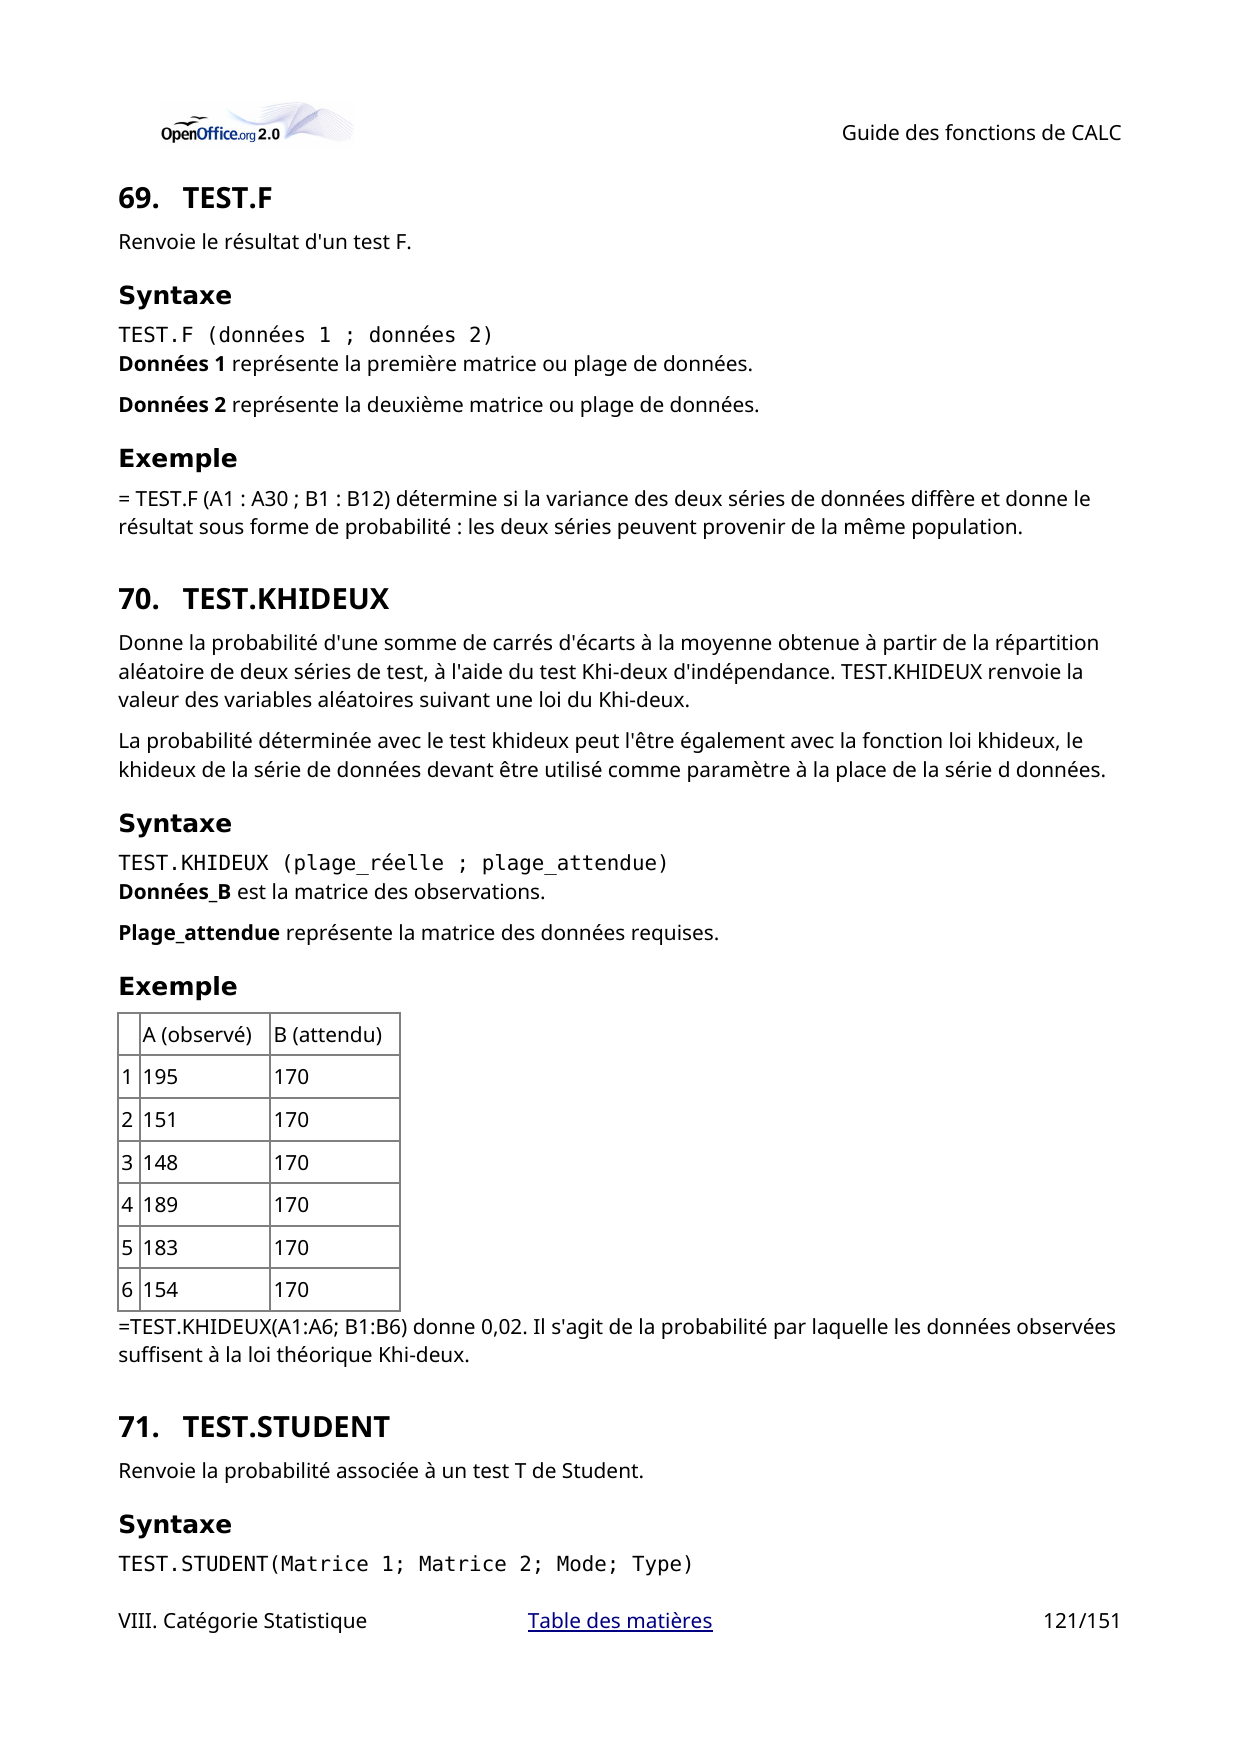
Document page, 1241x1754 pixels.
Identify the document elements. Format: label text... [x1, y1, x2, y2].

table_cell 151 [141, 1099, 269, 1139]
text TEST.STUDENT(Matrice 1; Matrice 2; Mode; Type) [118, 1552, 1122, 1577]
text Donne la probabilité d'une somme de carrés d'écarts à la moyenne obtenue à partir de la répartition aléatoire de deux séries de test, à l'aide du test Khi-deux d'indépendance. TEST.KHIDEUX renvoie la valeur des variables aléatoires suivant une loi du Khi-deux. [118, 628, 1122, 714]
subtitle Syntaxe [118, 1510, 1122, 1539]
text Renvoie la probabilité associée à un test T de Student. [118, 1456, 1122, 1485]
text La probabilité déterminée avec le test khideux peut l'être également avec la fonction loi khideux, le khideux de la série de données devant être utilisé comme paramètre à la place de la série d données. [118, 726, 1122, 783]
table_header [119, 1014, 139, 1054]
table_cell 170 [271, 1056, 399, 1097]
table_cell 154 [141, 1269, 269, 1310]
subtitle Exemple [118, 972, 1122, 1001]
text Données_B est la matrice des observations. [118, 877, 1122, 905]
table_cell 170 [271, 1227, 399, 1267]
table_cell 170 [271, 1269, 399, 1310]
subtitle Syntaxe [118, 809, 1122, 838]
table_cell 170 [271, 1099, 399, 1139]
text TEST.KHIDEUX (plage_réelle ; plage_attendue) [118, 851, 1122, 875]
text TEST.F (données 1 ; données 2) [118, 323, 1122, 347]
table_cell 6 [119, 1269, 139, 1310]
subtitle TEST.STUDENT [118, 1406, 1122, 1446]
table_cell 2 [119, 1099, 139, 1139]
text Données 2 représente la deuxième matrice ou plage de données. [118, 390, 1122, 419]
table_cell 148 [141, 1142, 269, 1182]
table_cell 1 [119, 1056, 139, 1097]
table_header B (attendu) [271, 1014, 399, 1054]
text = TEST.F (A1 : A30 ; B1 : B12) détermine si la variance des deux séries de données diffère et donne le résultat sous forme de probabilité : les deux séries peuvent provenir de la même population. [118, 484, 1122, 541]
text =TEST.KHIDEUX(A1:A6; B1:B6) donne 0,02. Il s'agit de la probabilité par laquelle les données observées suffisent à la loi théorique Khi-deux. [118, 1312, 1122, 1369]
subtitle TEST.F [118, 177, 1122, 217]
subtitle TEST.KHIDEUX [118, 578, 1122, 618]
table_cell 183 [141, 1227, 269, 1267]
text Données 1 représente la première matrice ou plage de données. [118, 349, 1122, 378]
table_cell 189 [141, 1184, 269, 1225]
subtitle Syntaxe [118, 281, 1122, 310]
table_cell 170 [271, 1184, 399, 1225]
table_cell 3 [119, 1142, 139, 1182]
table_cell 5 [119, 1227, 139, 1267]
text Renvoie le résultat d'un test F. [118, 227, 1122, 256]
text Plage_attendue représente la matrice des données requises. [118, 918, 1122, 946]
table_header A (observé) [141, 1014, 269, 1054]
table_cell 4 [119, 1184, 139, 1225]
table_cell 170 [271, 1142, 399, 1182]
table_cell 195 [141, 1056, 269, 1097]
subtitle Exemple [118, 444, 1122, 473]
